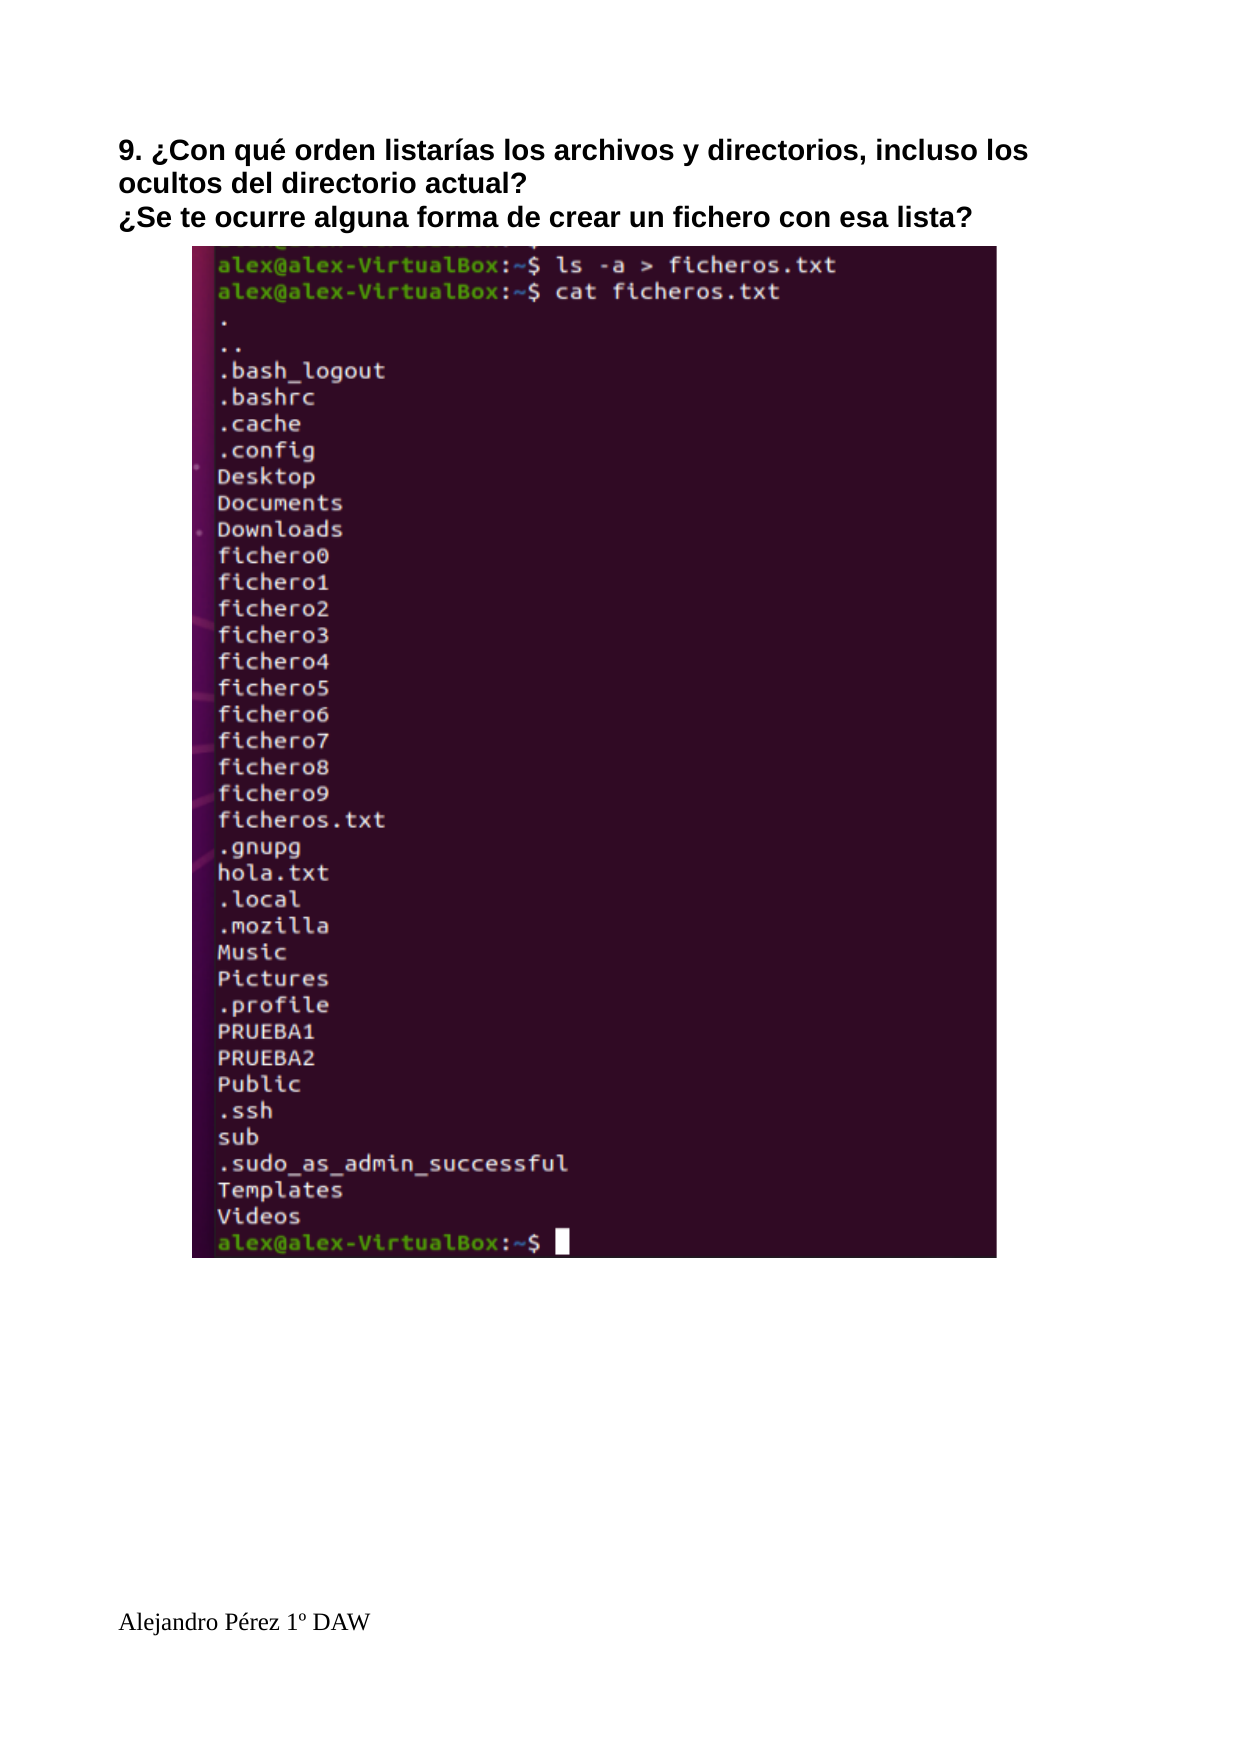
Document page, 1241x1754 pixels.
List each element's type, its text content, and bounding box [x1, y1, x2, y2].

subtitle 9. ¿Con qué orden listarías los archivos y directorios, incluso los ocultos del directorio actual? ¿Se te ocurre alguna forma de crear un fichero con esa lista? [118, 133, 1122, 234]
picture [192, 246, 997, 1258]
